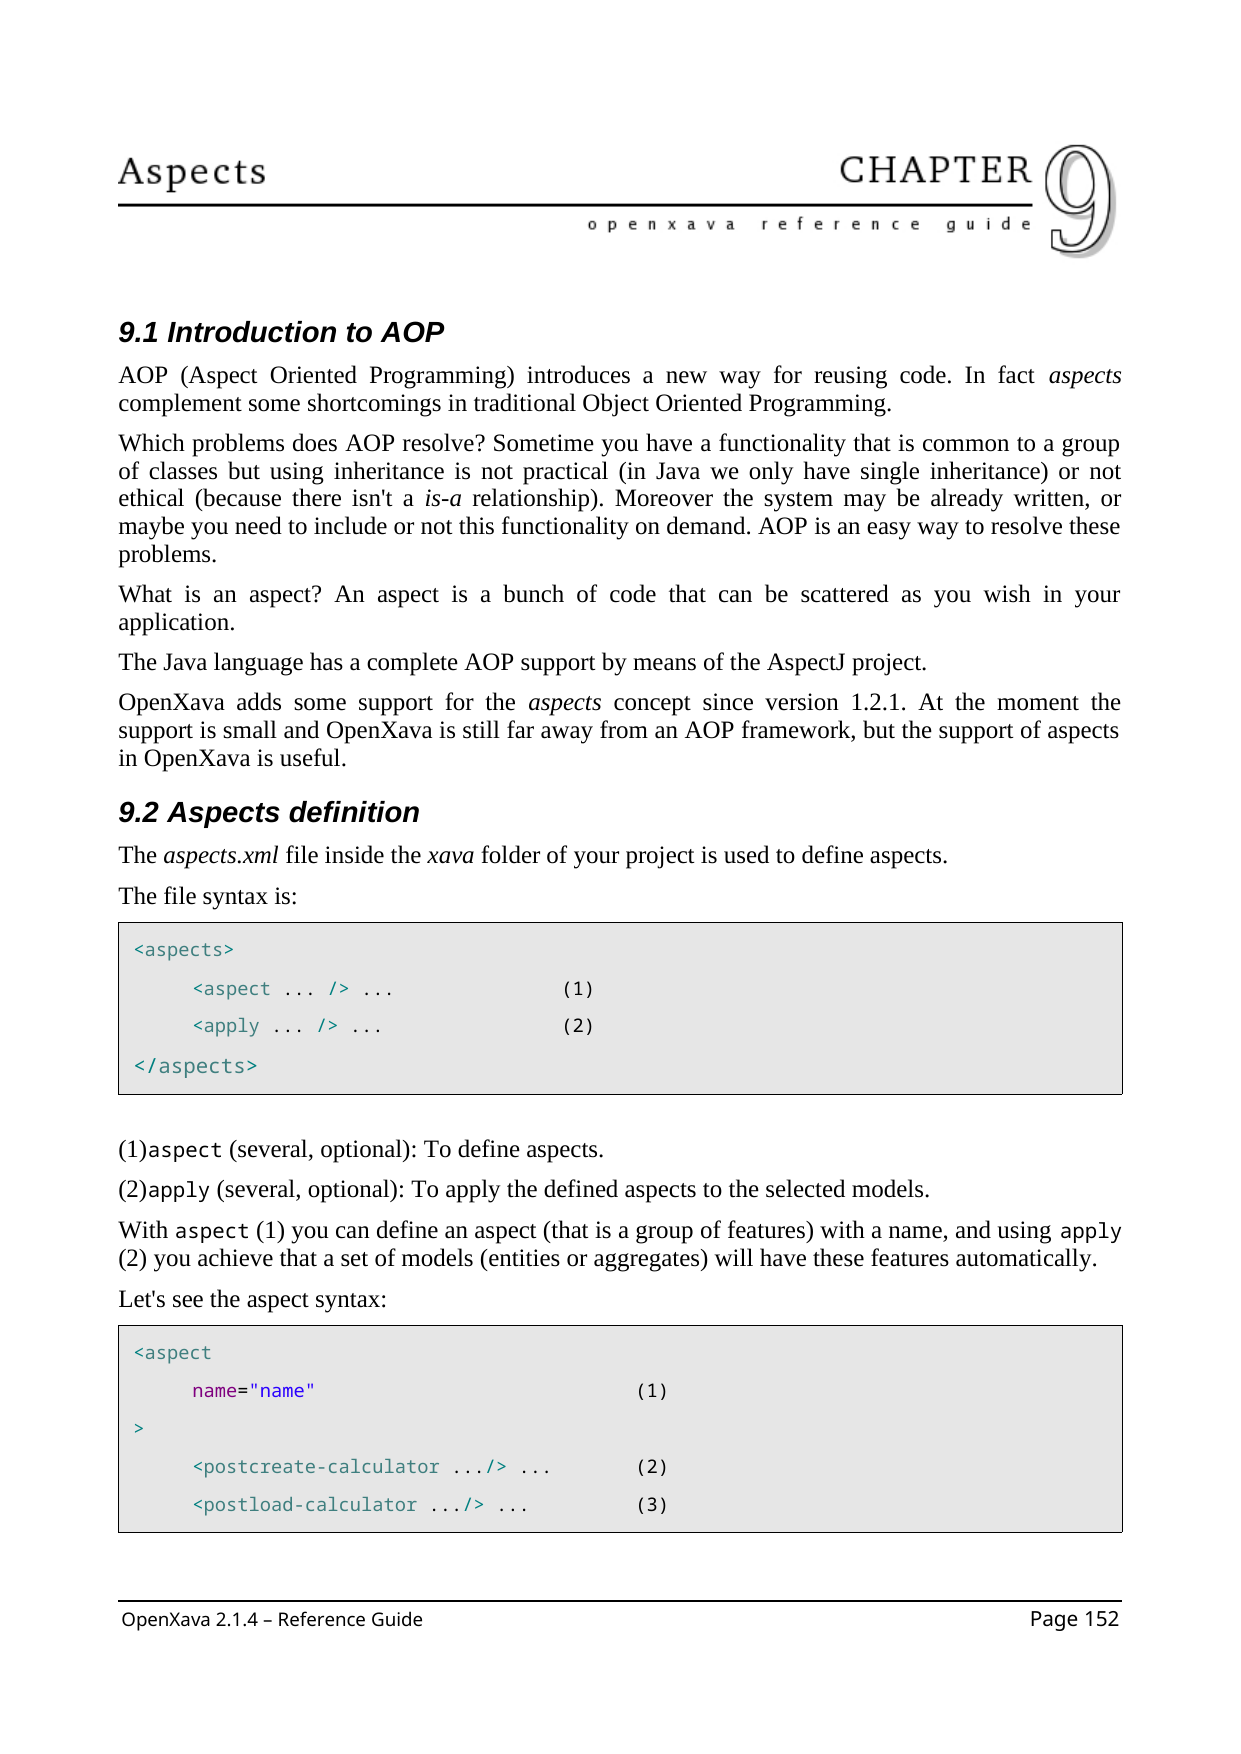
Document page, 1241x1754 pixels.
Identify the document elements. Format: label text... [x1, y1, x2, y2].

subtitle Aspects [118, 287, 1122, 291]
text What is an aspect? An aspect is a bunch of code that can be scattered as you wish in your application. [118, 580, 1122, 636]
subtitle Aspects definition [118, 796, 1122, 829]
list aspect (several, optional): To define aspects. [118, 1135, 1122, 1163]
text <postload-calculator .../> ... (3) [119, 1477, 1122, 1532]
text > [119, 1401, 1122, 1439]
text OpenXava adds some support for the aspects concept since version 1.2.1. At the moment the support is small and OpenXava is still far away from an AOP framework, but the support of aspects in OpenXava is useful. [118, 688, 1122, 771]
text The Java language has a complete AOP support by means of the AspectJ project. [118, 648, 1122, 676]
text name="name" (1) [119, 1363, 1122, 1401]
text <aspects> [119, 923, 1122, 960]
text <aspect ... /> ... (1) [119, 960, 1122, 998]
subtitle Introduction to AOP [118, 316, 1122, 349]
text Which problems does AOP resolve? Sometime you have a functionality that is common to a group of classes but using inheritance is not practical (in Java we only have single inheritance) or not ethical (because there isn't a is-a relationship). Moreover the system may be already written, or maybe you need to include or not this functionality on demand. AOP is an easy way to resolve these problems. [118, 429, 1122, 568]
list apply (several, optional): To apply the defined aspects to the selected models. [118, 1176, 1122, 1204]
picture [118, 118, 1122, 287]
text Let's see the aspect syntax: [118, 1285, 1122, 1312]
text <apply ... /> ... (2) [119, 998, 1122, 1036]
text The aspects.xml file inside the xava folder of your project is used to define aspects. [118, 842, 1122, 869]
text <postcreate-calculator .../> ... (2) [119, 1439, 1122, 1477]
text With aspect (1) you can define an aspect (that is a group of features) with a name, and using apply (2) you achieve that a set of models (entities or aggregates) will have these features automatically. [118, 1216, 1122, 1272]
text The file syntax is: [118, 882, 1122, 909]
text AOP (Aspect Oriented Programming) introduces a new way for reusing code. In fact aspects complement some shortcomings in traditional Object Oriented Programming. [118, 361, 1122, 417]
text <aspect [119, 1326, 1122, 1363]
text </aspects> [119, 1036, 1122, 1094]
